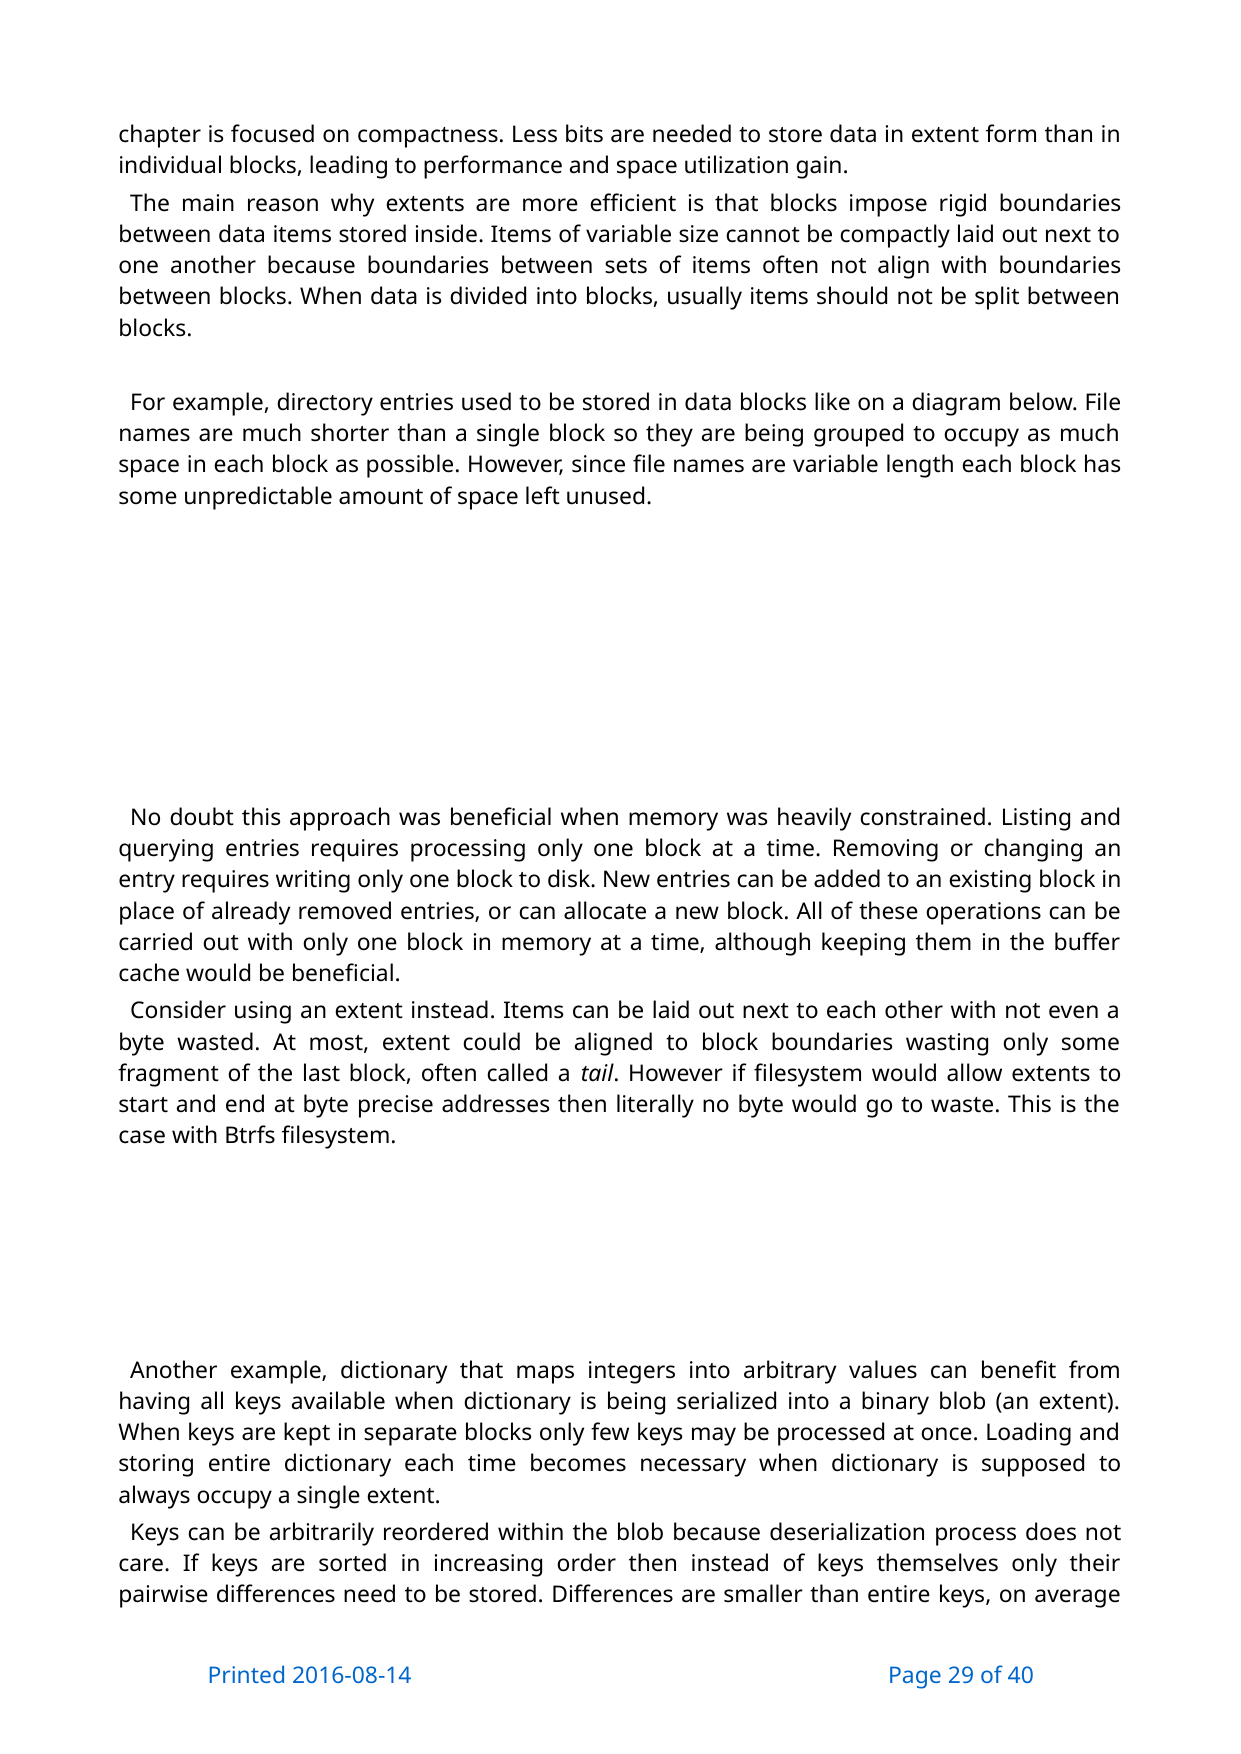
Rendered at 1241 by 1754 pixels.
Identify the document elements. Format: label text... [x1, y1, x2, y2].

text Keys can be arbitrarily reordered within the blob because deserialization process does not care. If keys are sorted in increasing order then instead of keys themselves only their pairwise differences need to be stored. Differences are smaller than entire keys, on average [118, 1516, 1122, 1609]
text For example, directory entries used to be stored in data blocks like on a diagram below. File names are much shorter than a single block so they are being grouped to occupy as much space in each block as possible. However, since file names are variable length each block has some unpredictable amount of space left unused. [118, 386, 1122, 511]
text The main reason why extents are more efficient is that blocks impose rigid boundaries between data items stored inside. Items of variable size cannot be compactly laid out next to one another because boundaries between sets of items often not align with boundaries between blocks. When data is divided into blocks, usually items should not be split between blocks. [118, 187, 1122, 343]
text chapter is focused on compactness. Less bits are needed to store data in extent form than in individual blocks, leading to performance and space utilization gain. [118, 118, 1122, 181]
text Another example, dictionary that maps integers into arbitrary values can benefit from having all keys available when dictionary is being serialized into a binary blob (an extent). When keys are kept in separate blocks only few keys may be processed at once. Loading and storing entire dictionary each time becomes necessary when dictionary is supposed to always occupy a single extent. [118, 1354, 1122, 1510]
text No doubt this approach was beneficial when memory was heavily constrained. Listing and querying entries requires processing only one block at a time. Removing or changing an entry requires writing only one block to disk. New entries can be added to an existing block in place of already removed entries, or can allocate a new block. All of these operations can be carried out with only one block in memory at a time, although keeping them in the buffer cache would be beneficial. [118, 801, 1122, 988]
text Consider using an extent instead. Items can be laid out next to each other with not even a byte wasted. At most, extent could be aligned to block boundaries wasting only some fragment of the last block, often called a tail. However if filesystem would allow extents to start and end at byte precise addresses then literally no byte would go to waste. This is the case with Btrfs filesystem. [118, 994, 1122, 1151]
